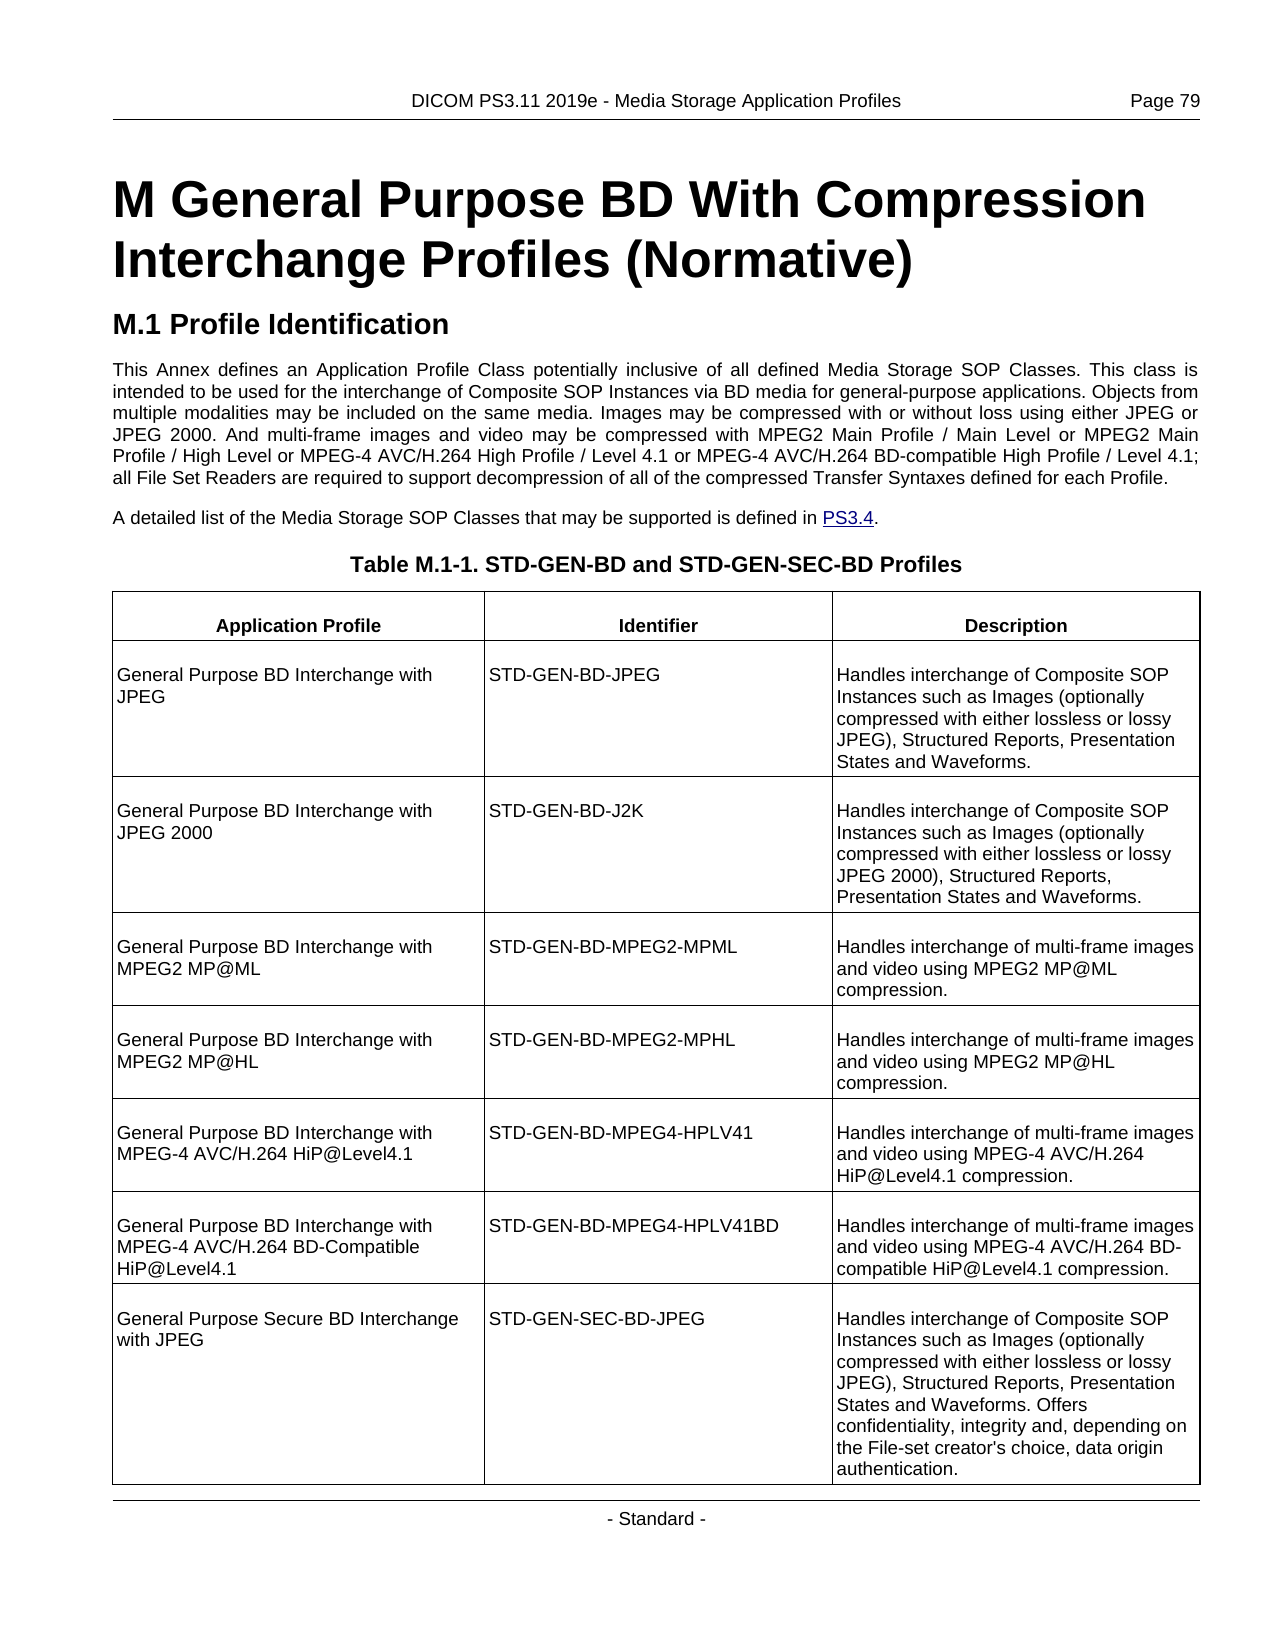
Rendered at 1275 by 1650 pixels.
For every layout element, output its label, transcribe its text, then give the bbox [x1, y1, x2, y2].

text M.1 Profile Identification [112, 307, 1200, 340]
text A detailed list of the Media Storage SOP Classes that may be supported is defined in PS3.4. [112, 507, 1200, 529]
table_cell General Purpose BD Interchange with JPEG [113, 641, 484, 776]
table_cell Handles interchange of Composite SOP Instances such as Images (optionally compressed with either lossless or lossy JPEG), Structured Reports, Presentation States and Waveforms. [833, 641, 1199, 776]
table_cell General Purpose BD Interchange with MPEG-4 AVC/H.264 HiP@Level4.1 [113, 1099, 484, 1191]
table_cell General Purpose BD Interchange with JPEG 2000 [113, 777, 484, 912]
table_cell General Purpose BD Interchange with MPEG-4 AVC/H.264 BD-Compatible HiP@Level4.1 [113, 1192, 484, 1283]
table_header Description [833, 592, 1199, 640]
table_cell Handles interchange of multi-frame images and video using MPEG-4 AVC/H.264 BD-compatible HiP@Level4.1 compression. [833, 1192, 1199, 1283]
table_header Application Profile [113, 592, 484, 640]
table_cell STD-GEN-BD-MPEG4-HPLV41BD [485, 1192, 832, 1283]
table_cell General Purpose Secure BD Interchange with JPEG [113, 1284, 484, 1484]
table_cell Handles interchange of multi-frame images and video using MPEG2 MP@ML compression. [833, 913, 1199, 1005]
text This Annex defines an Application Profile Class potentially inclusive of all defined Media Storage SOP Classes. This class is intended to be used for the interchange of Composite SOP Instances via BD media for general-purpose applications. Objects from multiple modalities may be included on the same media. Images may be compressed with or without loss using either JPEG or JPEG 2000. And multi-frame images and video may be compressed with MPEG2 Main Profile / Main Level or MPEG2 Main Profile / High Level or MPEG-4 AVC/H.264 High Profile / Level 4.1 or MPEG-4 AVC/H.264 BD-compatible High Profile / Level 4.1; all File Set Readers are required to support decompression of all of the compressed Transfer Syntaxes defined for each Profile. [112, 359, 1200, 488]
table_header Identifier [485, 592, 832, 640]
table_cell General Purpose BD Interchange with MPEG2 MP@ML [113, 913, 484, 1005]
table_cell STD-GEN-BD-MPEG2-MPHL [485, 1006, 832, 1098]
table_cell STD-GEN-BD-JPEG [485, 641, 832, 776]
table_cell Handles interchange of multi-frame images and video using MPEG-4 AVC/H.264 HiP@Level4.1 compression. [833, 1099, 1199, 1191]
table_cell STD-GEN-SEC-BD-JPEG [485, 1284, 832, 1484]
table_cell STD-GEN-BD-J2K [485, 777, 832, 912]
table_cell STD-GEN-BD-MPEG2-MPML [485, 913, 832, 1005]
table_cell General Purpose BD Interchange with MPEG2 MP@HL [113, 1006, 484, 1098]
table_cell Handles interchange of Composite SOP Instances such as Images (optionally compressed with either lossless or lossy JPEG), Structured Reports, Presentation States and Waveforms. Offers confidentiality, integrity and, depending on the File-set creator's choice, data origin authentication. [833, 1284, 1199, 1484]
text Table M.1-1. STD-GEN-BD and STD-GEN-SEC-BD Profiles [112, 551, 1200, 577]
table_cell Handles interchange of multi-frame images and video using MPEG2 MP@HL compression. [833, 1006, 1199, 1098]
text M General Purpose BD With Compression Interchange Profiles (Normative) [112, 169, 1200, 288]
table_cell STD-GEN-BD-MPEG4-HPLV41 [485, 1099, 832, 1191]
table_cell Handles interchange of Composite SOP Instances such as Images (optionally compressed with either lossless or lossy JPEG 2000), Structured Reports, Presentation States and Waveforms. [833, 777, 1199, 912]
